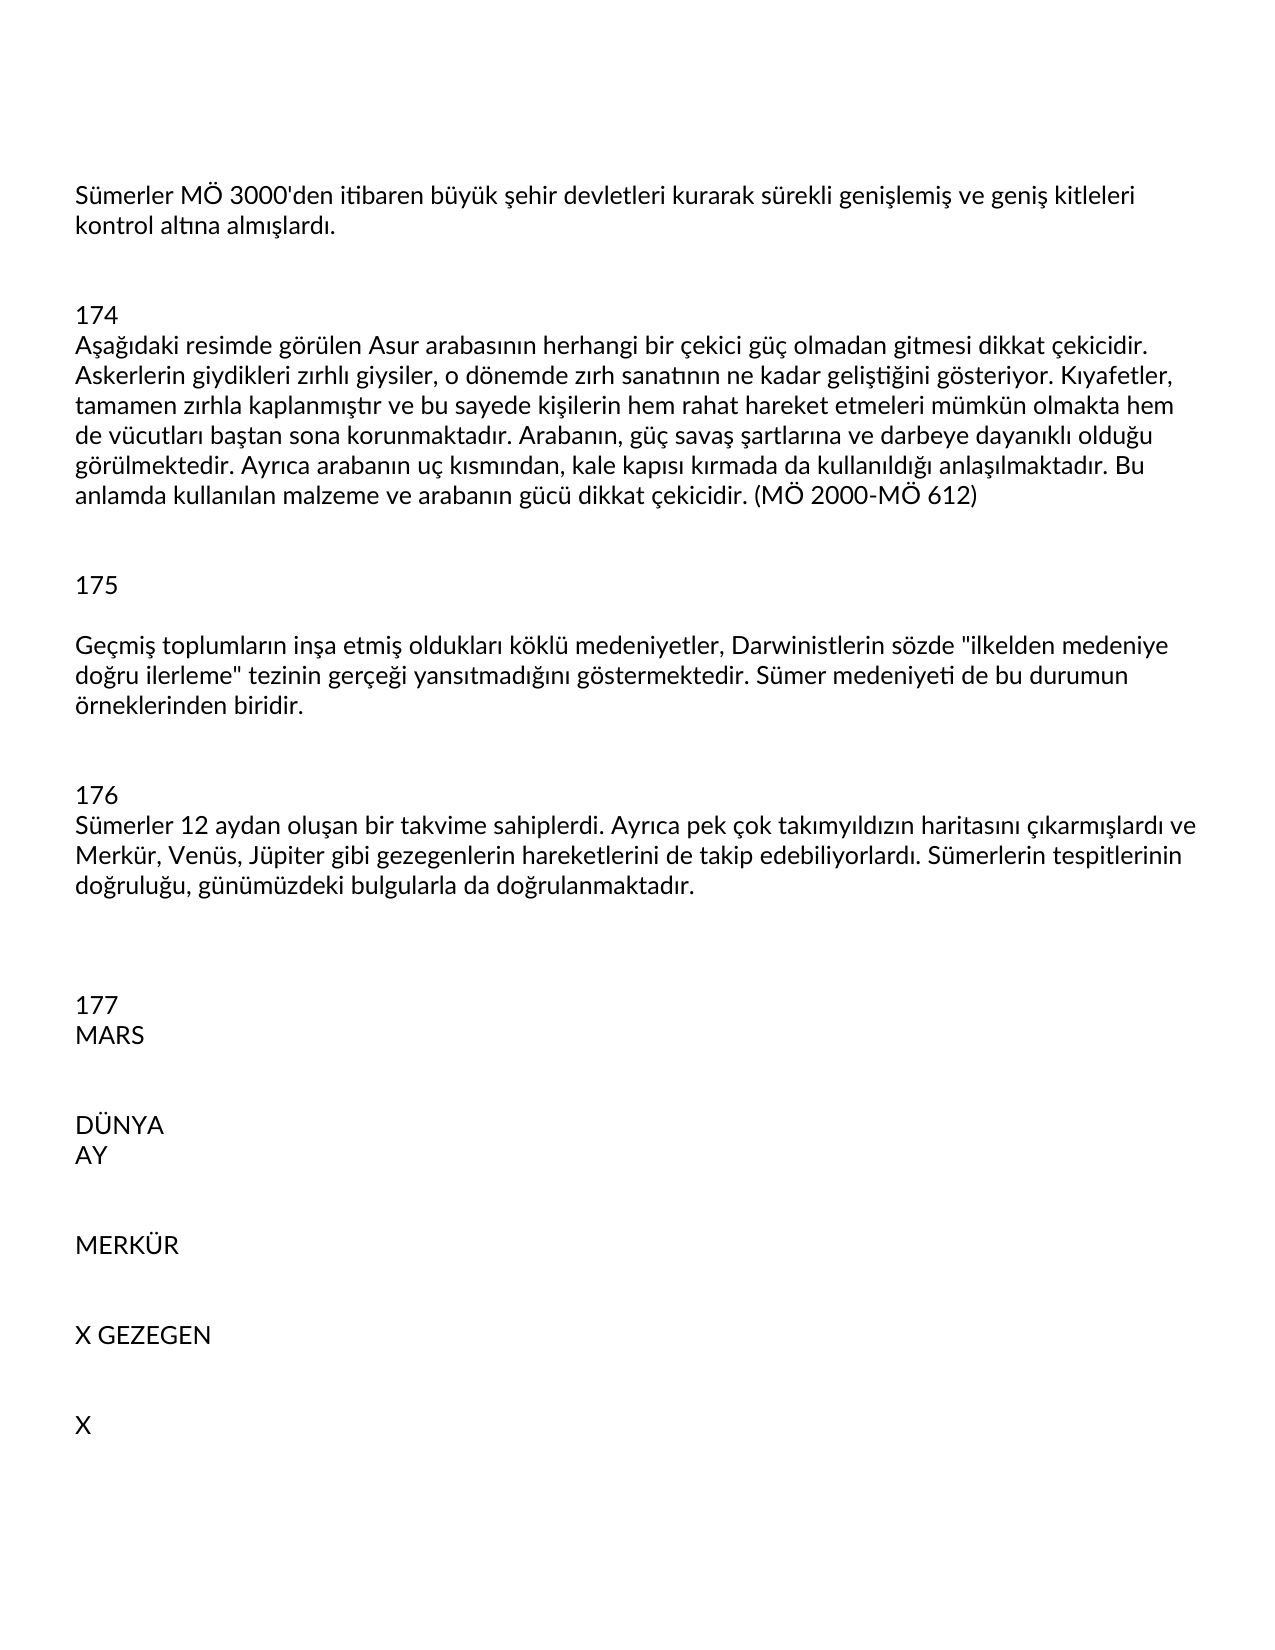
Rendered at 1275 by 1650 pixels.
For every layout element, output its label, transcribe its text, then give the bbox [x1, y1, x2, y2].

text DÜNYA [75, 1110, 1200, 1140]
text X [75, 1410, 1200, 1440]
text Geçmiş toplumların inşa etmiş oldukları köklü medeniyetler, Darwinistlerin sözde "ilkelden medeniye doğru ilerleme" tezinin gerçeği yansıtmadığını göstermektedir. Sümer medeniyeti de bu durumun örneklerinden biridir. [75, 630, 1200, 720]
text 176 [75, 780, 1200, 810]
text 177 [75, 990, 1200, 1020]
text Sümerler 12 aydan oluşan bir takvime sahiplerdi. Ayrıca pek çok takımyıldızın haritasını çıkarmışlardı ve Merkür, Venüs, Jüpiter gibi gezegenlerin hareketlerini de takip edebiliyorlardı. Sümerlerin tespitlerinin doğruluğu, günümüzdeki bulgularla da doğrulanmaktadır. [75, 810, 1200, 900]
text 174 [75, 300, 1200, 330]
text 175 [75, 570, 1200, 600]
text Aşağıdaki resimde görülen Asur arabasının herhangi bir çekici güç olmadan gitmesi dikkat çekicidir. Askerlerin giydikleri zırhlı giysiler, o dönemde zırh sanatının ne kadar geliştiğini gösteriyor. Kıyafetler, tamamen zırhla kaplanmıştır ve bu sayede kişilerin hem rahat hareket etmeleri mümkün olmakta hem de vücutları baştan sona korunmaktadır. Arabanın, güç savaş şartlarına ve darbeye dayanıklı olduğu görülmektedir. Ayrıca arabanın uç kısmından, kale kapısı kırmada da kullanıldığı anlaşılmaktadır. Bu anlamda kullanılan malzeme ve arabanın gücü dikkat çekicidir. (MÖ 2000-MÖ 612) [75, 330, 1200, 510]
text Sümerler MÖ 3000'den itibaren büyük şehir devletleri kurarak sürekli genişlemiş ve geniş kitleleri kontrol altına almışlardı. [75, 180, 1200, 240]
text MERKÜR [75, 1230, 1200, 1260]
text AY [75, 1140, 1200, 1170]
text MARS [75, 1020, 1200, 1050]
text X GEZEGEN [75, 1320, 1200, 1350]
